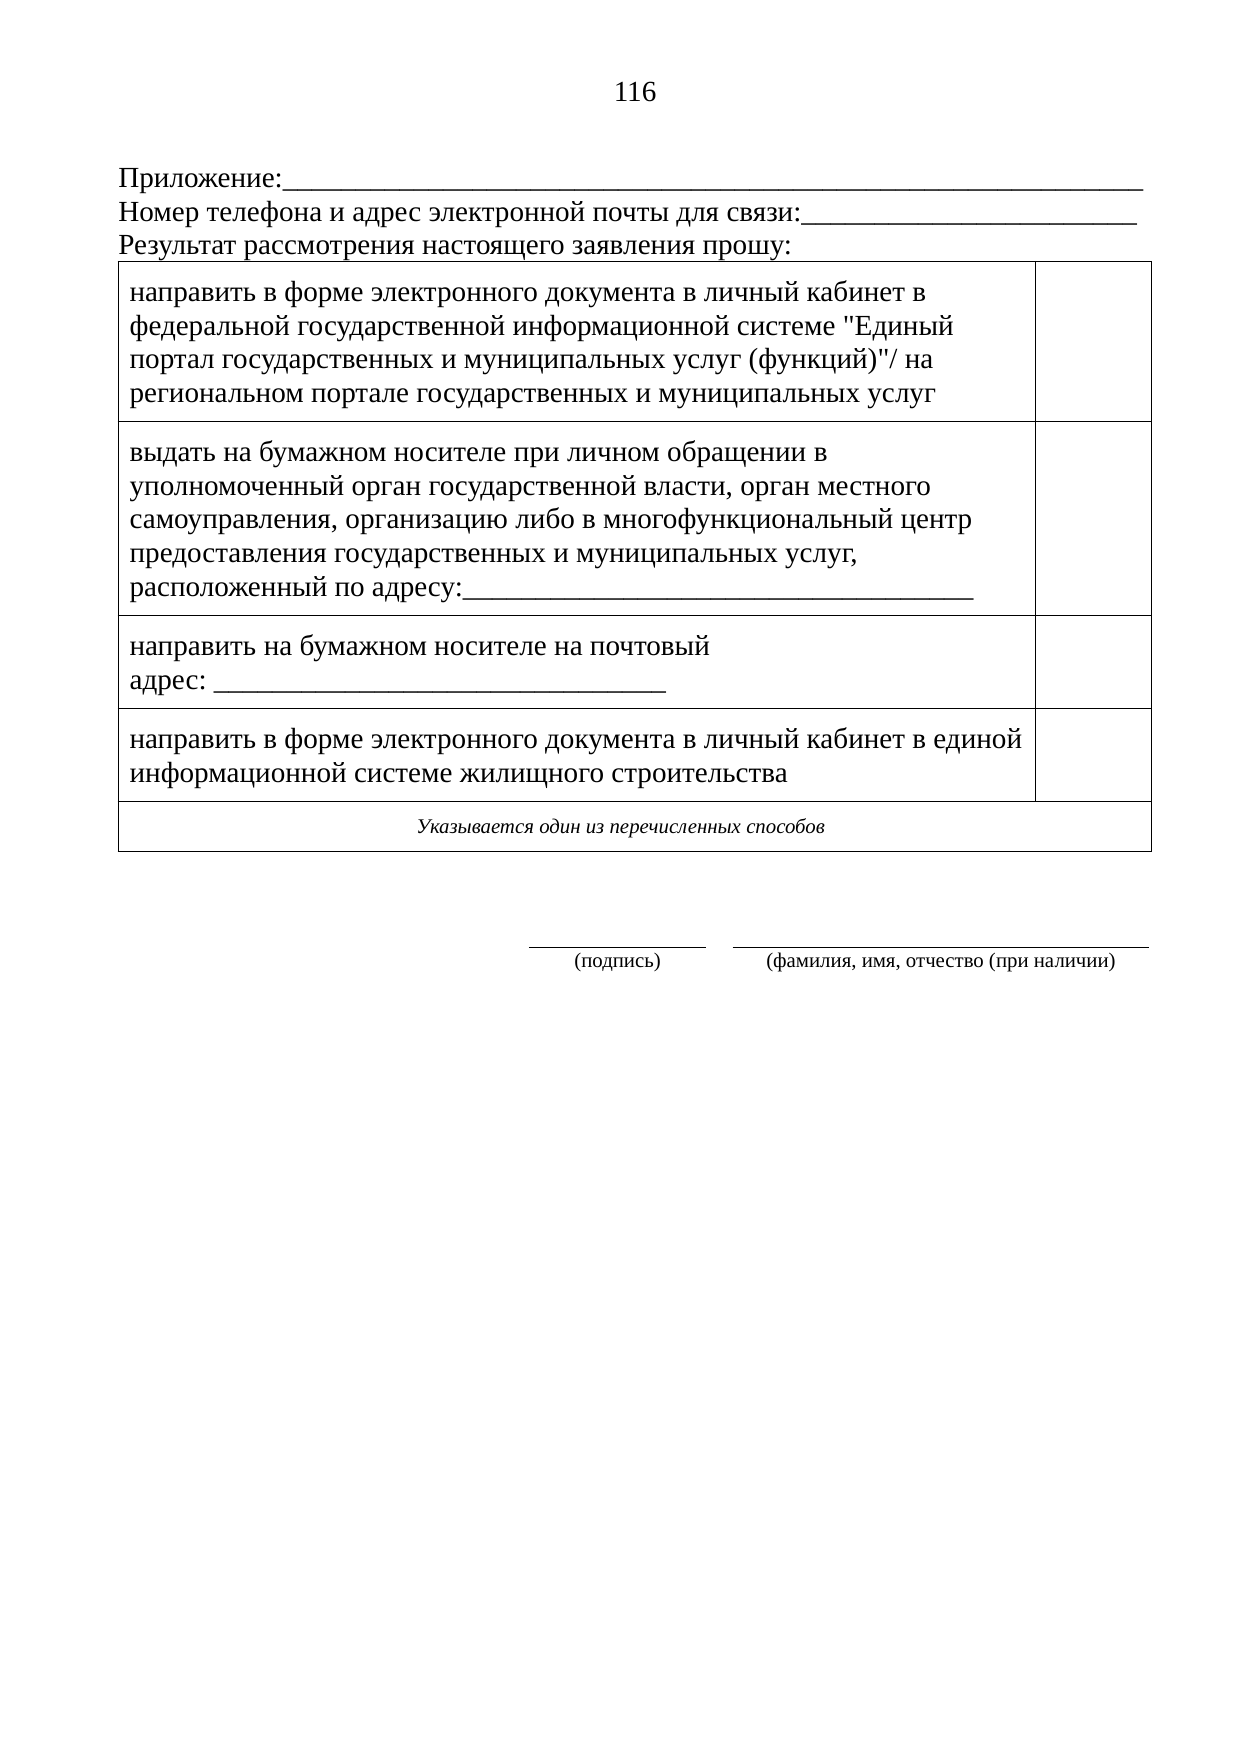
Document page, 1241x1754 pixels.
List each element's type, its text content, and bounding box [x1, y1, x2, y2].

table_cell [706, 947, 733, 993]
table_cell (подпись) [529, 948, 706, 993]
table_header [1036, 262, 1151, 421]
table_cell [1036, 422, 1151, 615]
table_cell выдать на бумажном носителе при личном обращении в уполномоченный орган государственной власти, орган местного самоуправления, организацию либо в многофункциональный центр предоставления государственных и муниципальных услуг, расположенный по адресу:___________________________________ [119, 422, 1035, 615]
table_cell направить на бумажном носителе на почтовый адрес: _______________________________ [119, 616, 1035, 708]
table_cell Указывается один из перечисленных способов [119, 802, 1151, 851]
text Результат рассмотрения настоящего заявления прошу: [118, 227, 1152, 261]
table_cell [1036, 616, 1151, 708]
table_cell [1036, 709, 1151, 801]
table_cell направить в форме электронного документа в личный кабинет в единой информационной системе жилищного строительства [119, 709, 1035, 801]
table_cell [115, 947, 437, 993]
table_cell [437, 947, 529, 993]
table_header [529, 852, 706, 947]
table_header [437, 852, 529, 947]
table_header направить в форме электронного документа в личный кабинет в федеральной государственной информационной системе "Единый портал государственных и муниципальных услуг (функций)"/ на региональном портале государственных и муниципальных услуг [119, 262, 1035, 421]
table_cell (фамилия, имя, отчество (при наличии) [733, 948, 1149, 993]
text Приложение:___________________________________________________________ [118, 160, 1152, 194]
text Номер телефона и адрес электронной почты для связи:_______________________ [118, 194, 1152, 227]
table_header [706, 852, 733, 947]
table_header [115, 852, 437, 947]
table_header [733, 852, 1149, 947]
